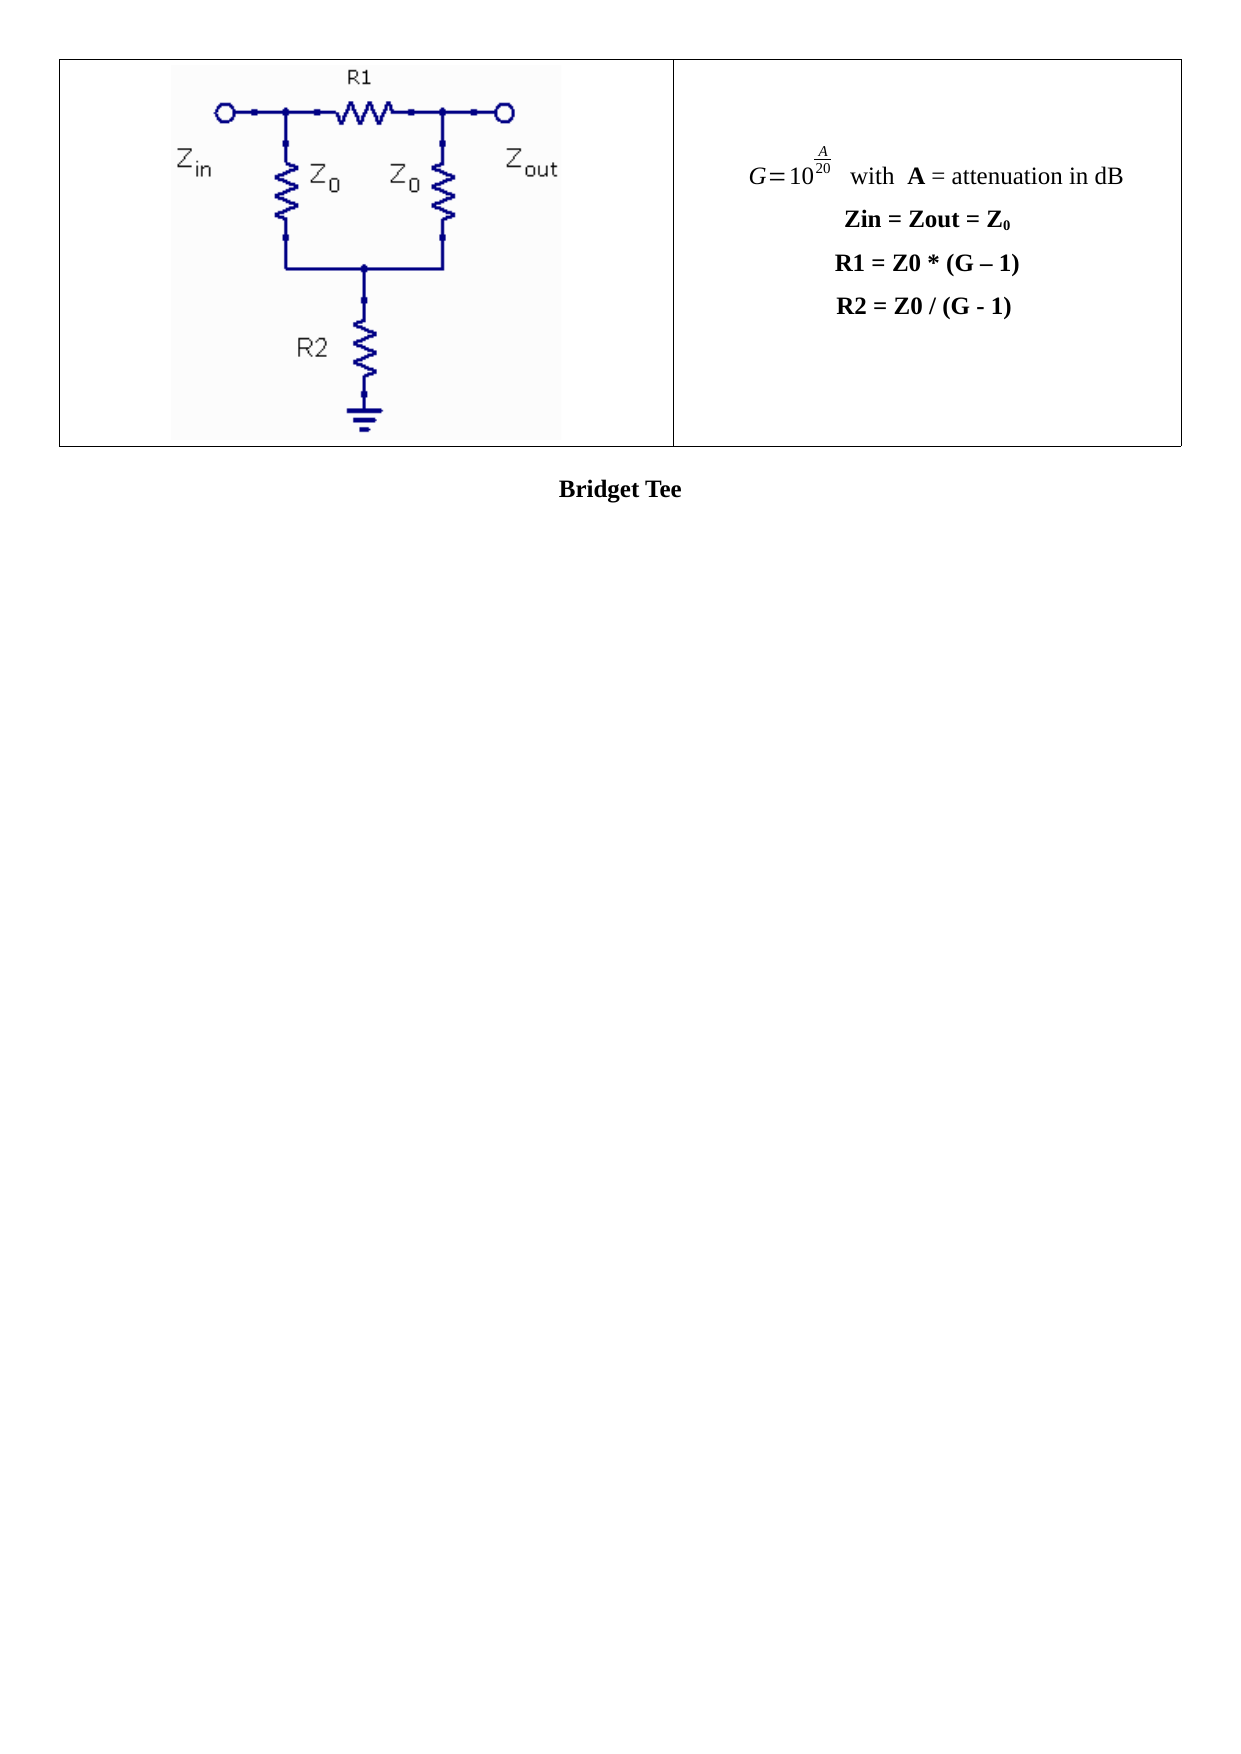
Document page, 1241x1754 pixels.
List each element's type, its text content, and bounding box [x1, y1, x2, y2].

text Bridget Tee [59, 474, 1181, 503]
picture [170, 65, 562, 440]
table_header [60, 60, 673, 446]
table_header with A = attenuation in dB Zin = Zout = Z0 R1 = Z0 * (G – 1) R2 = Z0 / (G - 1) [674, 60, 1181, 446]
